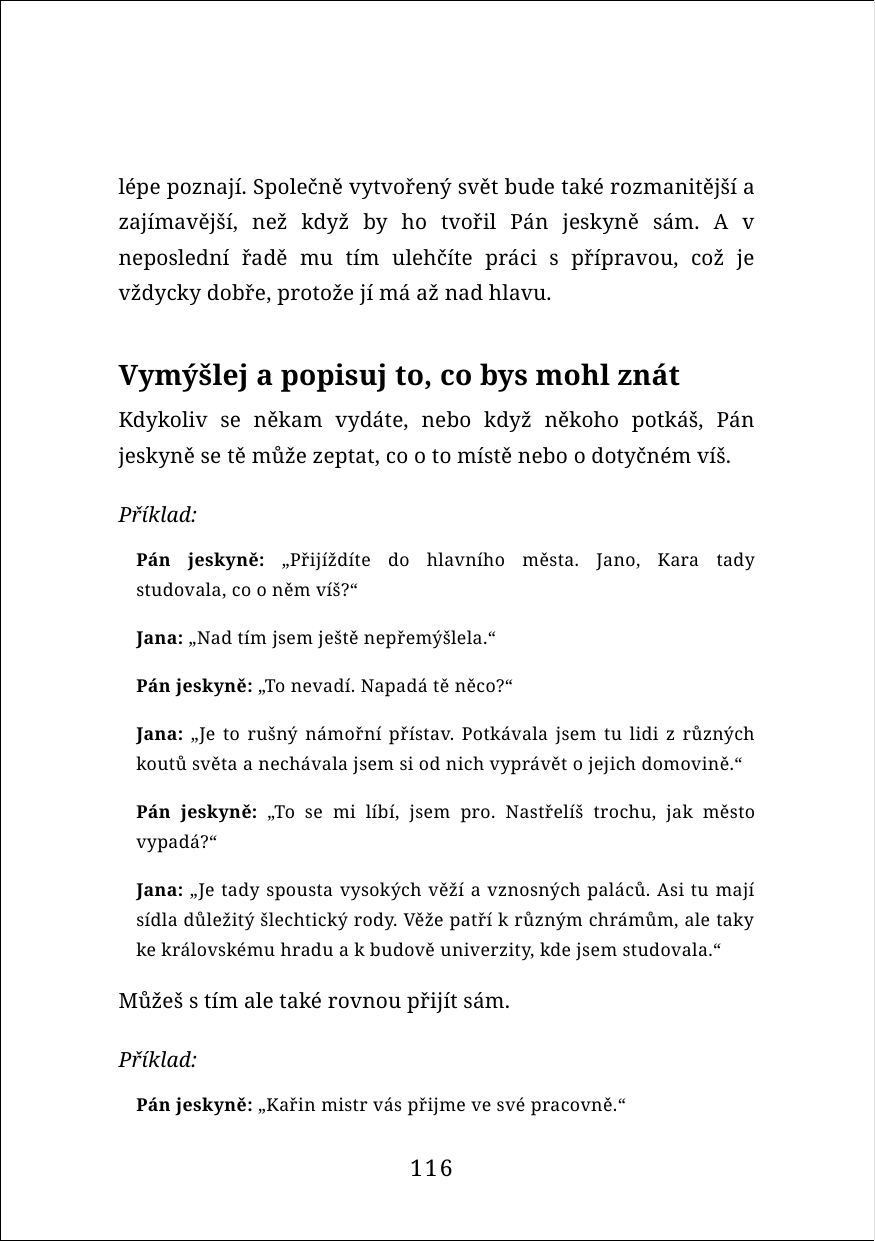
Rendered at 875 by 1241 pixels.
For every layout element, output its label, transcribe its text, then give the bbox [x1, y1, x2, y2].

subtitle Vymýšlej a popisuj to, co bys mohl znát [118, 355, 756, 393]
text Příklad: [118, 1045, 756, 1073]
text Jana: „Je to rušný námořní přístav. Potkávala jsem tu lidi z různých koutů světa a nechávala jsem si od nich vyprávět o jejich domovině.“ [136, 721, 756, 776]
text Pán jeskyně: „To nevadí. Napadá tě něco?“ [136, 673, 756, 697]
text Pán jeskyně: „Kařin mistr vás přijme ve své pracovně.“ [136, 1092, 756, 1116]
text Pán jeskyně: „To se mi líbí, jsem pro. Nastřelíš trochu, jak město vypadá?“ [136, 799, 756, 854]
text Kdykoliv se někam vydáte, nebo když někoho potkáš, Pán jeskyně se tě může zeptat, co o to místě nebo o dotyčném víš. [118, 405, 756, 469]
text Můžeš s tím ale také rovnou přijít sám. [118, 986, 756, 1014]
text Jana: „Je tady spousta vysokých věží a vznosných paláců. Asi tu mají sídla důležitý šlechtický rody. Věže patří k různým chrámům, ale taky ke královskému hradu a k budově univerzity, kde jsem studovala.“ [136, 877, 756, 962]
text lépe poznají. Společně vytvořený svět bude také rozmanitější a zajímavější, než když by ho tvořil Pán jeskyně sám. A v neposlední řadě mu tím ulehčíte práci s přípravou, což je vždycky dobře, protože jí má až nad hlavu. [118, 172, 756, 307]
text Příklad: [118, 500, 756, 528]
text Jana: „Nad tím jsem ještě nepřemýšlela.“ [136, 625, 756, 649]
text Pán jeskyně: „Přijíždíte do hlavního města. Jano, Kara tady studovala, co o něm víš?“ [136, 547, 756, 602]
